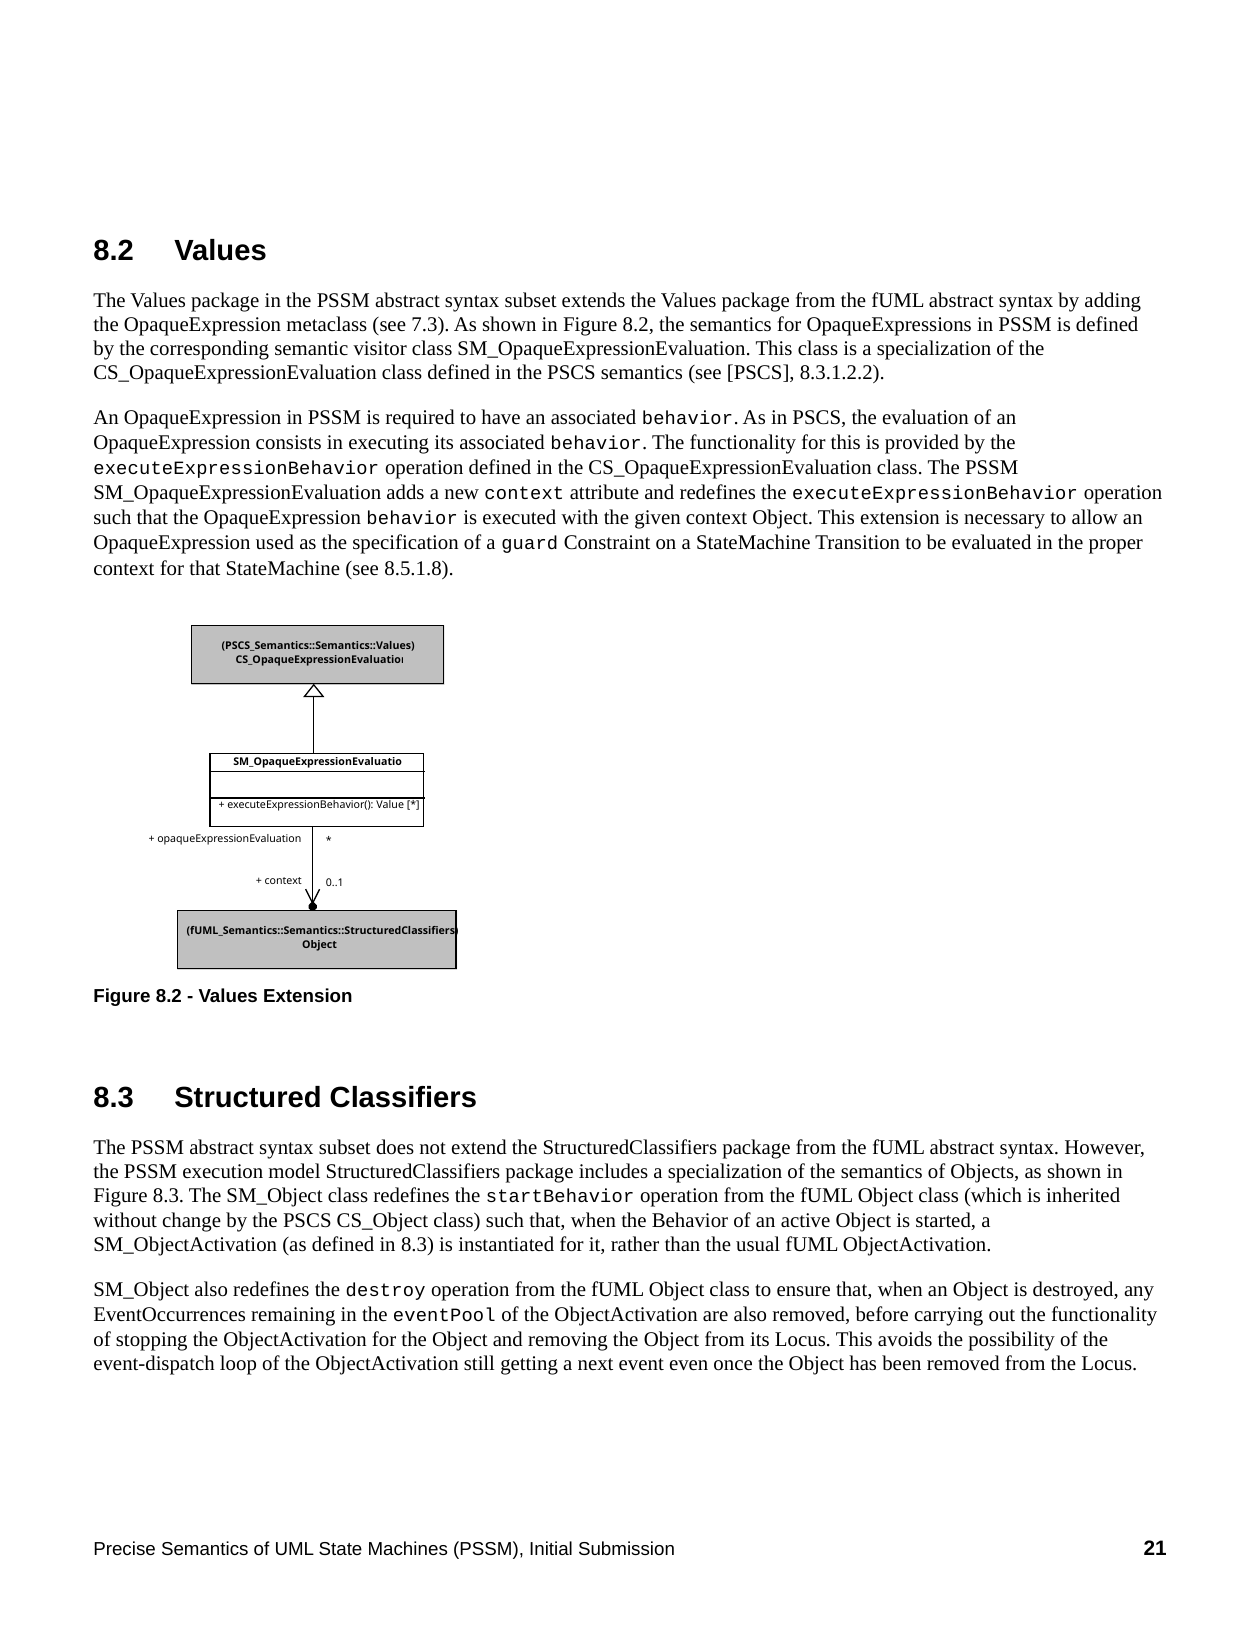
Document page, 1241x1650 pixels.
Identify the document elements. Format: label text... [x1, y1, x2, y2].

subtitle Structured Classifiers [93, 1078, 1164, 1114]
text The Values package in the PSSM abstract syntax subset extends the Values package from the fUML abstract syntax by adding the OpaqueExpression metaclass (see 7.3). As shown in Figure 8.2, the semantics for OpaqueExpressions in PSSM is defined by the corresponding semantic visitor class SM_OpaqueExpressionEvaluation. This class is a specialization of the CS_OpaqueExpressionEvaluation class defined in the PSCS semantics (see [PSCS], 8.3.1.2.2). [93, 287, 1164, 384]
text Figure 8.2 - Values Extension [93, 613, 495, 1007]
subtitle Values [93, 231, 1164, 266]
text An OpaqueExpression in PSSM is required to have an associated behavior. As in PSCS, the evaluation of an OpaqueExpression consists in executing its associated behavior. The functionality for this is provided by the executeExpressionBehavior operation defined in the CS_OpaqueExpressionEvaluation class. The PSSM SM_OpaqueExpressionEvaluation adds a new context attribute and redefines the executeExpressionBehavior operation such that the OpaqueExpression behavior is executed with the given context Object. This extension is necessary to allow an OpaqueExpression used as the specification of a guard Constraint on a StateMachine Transition to be evaluated in the proper context for that StateMachine (see 8.5.1.8). [93, 405, 1164, 579]
text The PSSM abstract syntax subset does not extend the StructuredClassifiers package from the fUML abstract syntax. However, the PSSM execution model StructuredClassifiers package includes a specialization of the semantics of Objects, as shown in Figure 8.3. The SM_Object class redefines the startBehavior operation from the fUML Object class (which is inherited without change by the PSCS CS_Object class) such that, when the Behavior of an active Object is started, a SM_ObjectActivation (as defined in 8.3) is instantiated for it, rather than the usual fUML ObjectActivation. [93, 1135, 1164, 1256]
text SM_Object also redefines the destroy operation from the fUML Object class to ensure that, when an Object is destroyed, any EventOccurrences remaining in the eventPool of the ObjectActivation are also removed, before carrying out the functionality of stopping the ObjectActivation for the Object and removing the Object from its Locus. This avoids the possibility of the event-dispatch loop of the ObjectActivation still getting a next event even once the Object has been removed from the Locus. [93, 1277, 1164, 1375]
